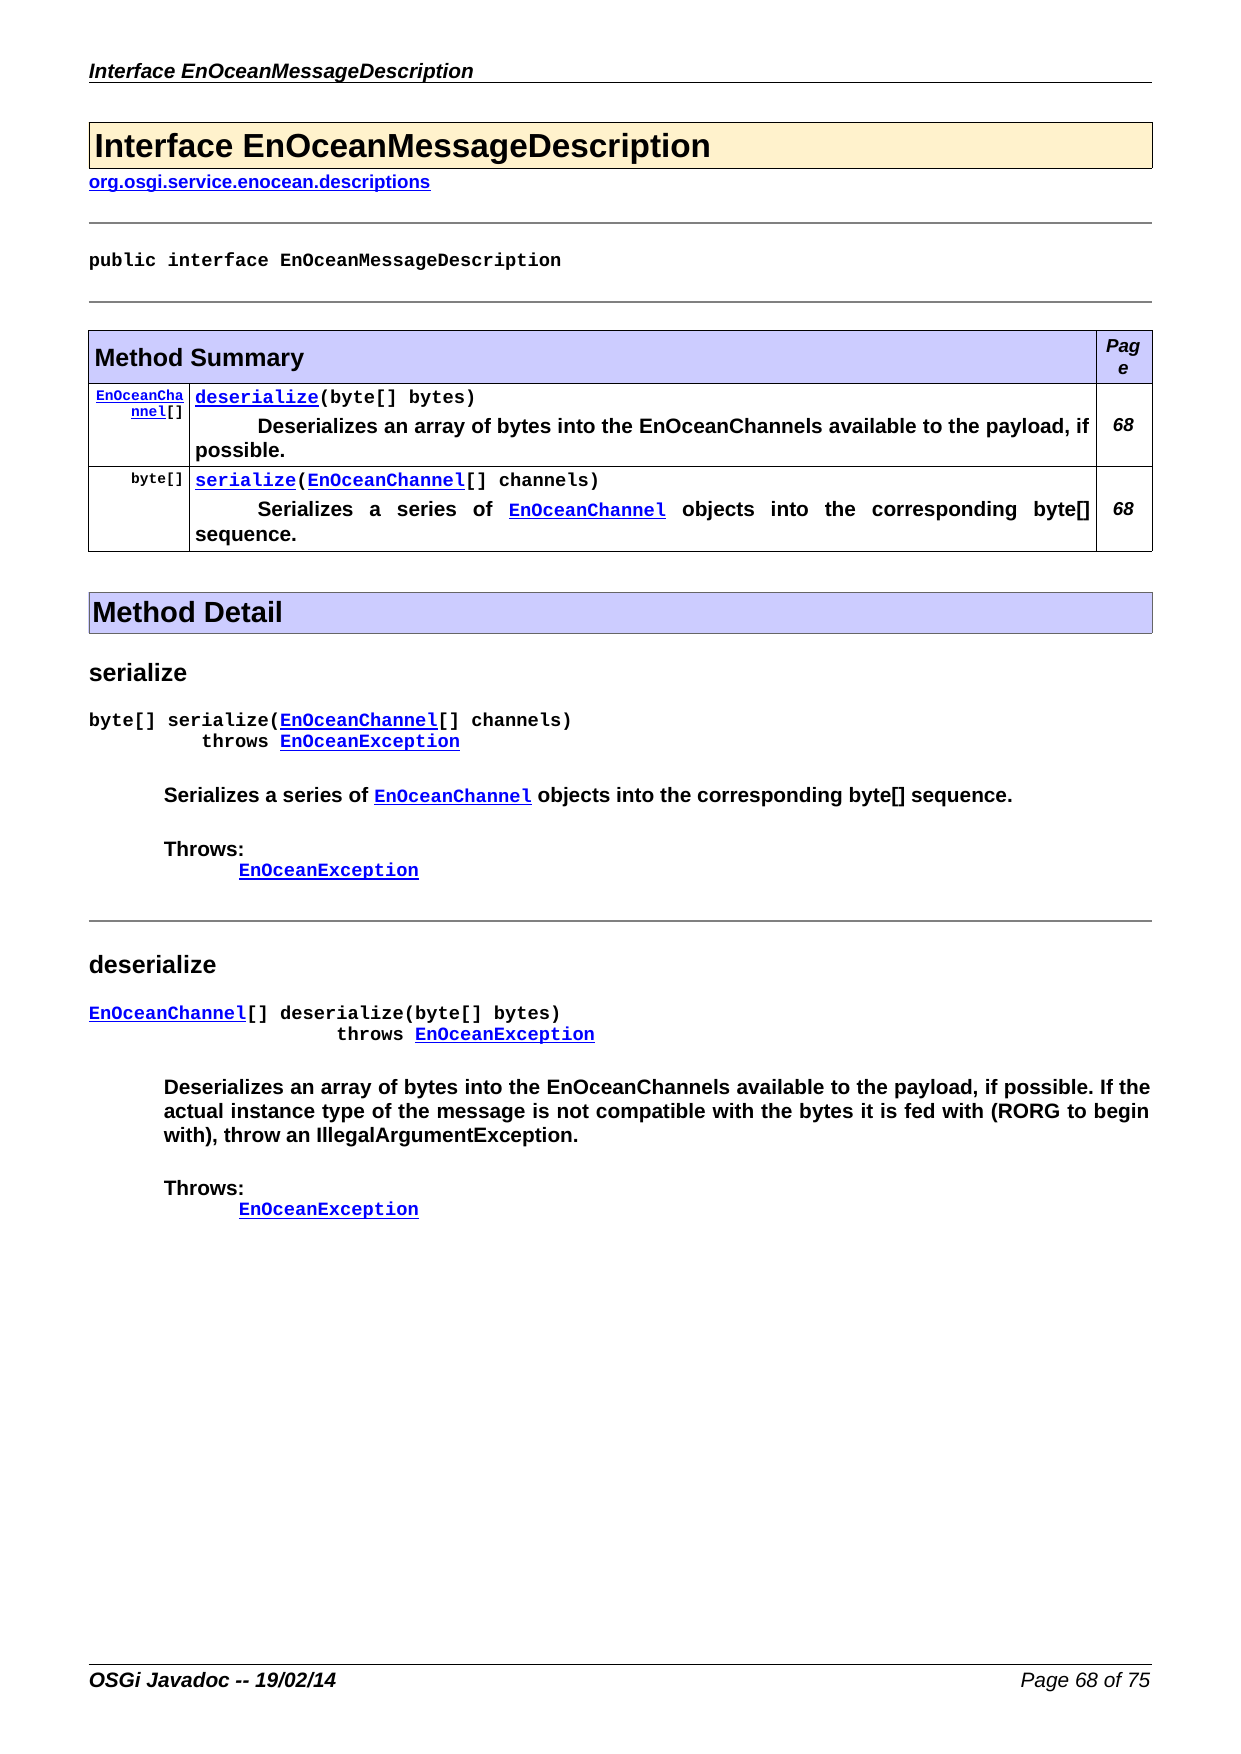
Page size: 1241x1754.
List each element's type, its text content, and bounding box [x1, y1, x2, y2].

subtitle serialize [88, 658, 1152, 687]
table_header Page [1097, 331, 1152, 383]
table_cell byte[] [89, 467, 189, 551]
text EnOceanException [238, 1200, 1152, 1221]
subtitle deserialize [88, 951, 1152, 979]
text EnOceanException [238, 861, 1152, 882]
text public interface EnOceanMessageDescription [88, 250, 1152, 272]
table_header Method Summary [89, 331, 1096, 383]
table_cell EnOceanChannel[] [89, 384, 189, 466]
table_cell 65 [1097, 467, 1152, 551]
text Throws: [163, 1176, 1152, 1200]
text byte[] serialize(EnOceanChannel[] channels) throws EnOceanException [88, 711, 1152, 753]
text EnOceanChannel[] deserialize(byte[] bytes) throws EnOceanException [88, 1003, 1152, 1046]
text Throws: [163, 837, 1152, 861]
table_cell serialize(EnOceanChannel[] channels) Serializes a series of EnOceanChannel objects into the corresponding byte[] sequence. [190, 467, 1096, 551]
text org.osgi.service.enocean.descriptions [88, 171, 1152, 193]
table_cell deserialize(byte[] bytes) Deserializes an array of bytes into the EnOceanChannels available to the payload, if possible. [190, 384, 1096, 466]
subtitle Method Detail [90, 593, 1152, 633]
text Serializes a series of EnOceanChannel objects into the corresponding byte[] sequence. [163, 783, 1152, 808]
subtitle Interface EnOceanMessageDescription [90, 123, 1152, 168]
table_cell 65 [1097, 384, 1152, 466]
text Deserializes an array of bytes into the EnOceanChannels available to the payload, if possible. If the actual instance type of the message is not compatible with the bytes it is fed with (RORG to begin with), throw an IllegalArgumentException. [163, 1075, 1152, 1147]
